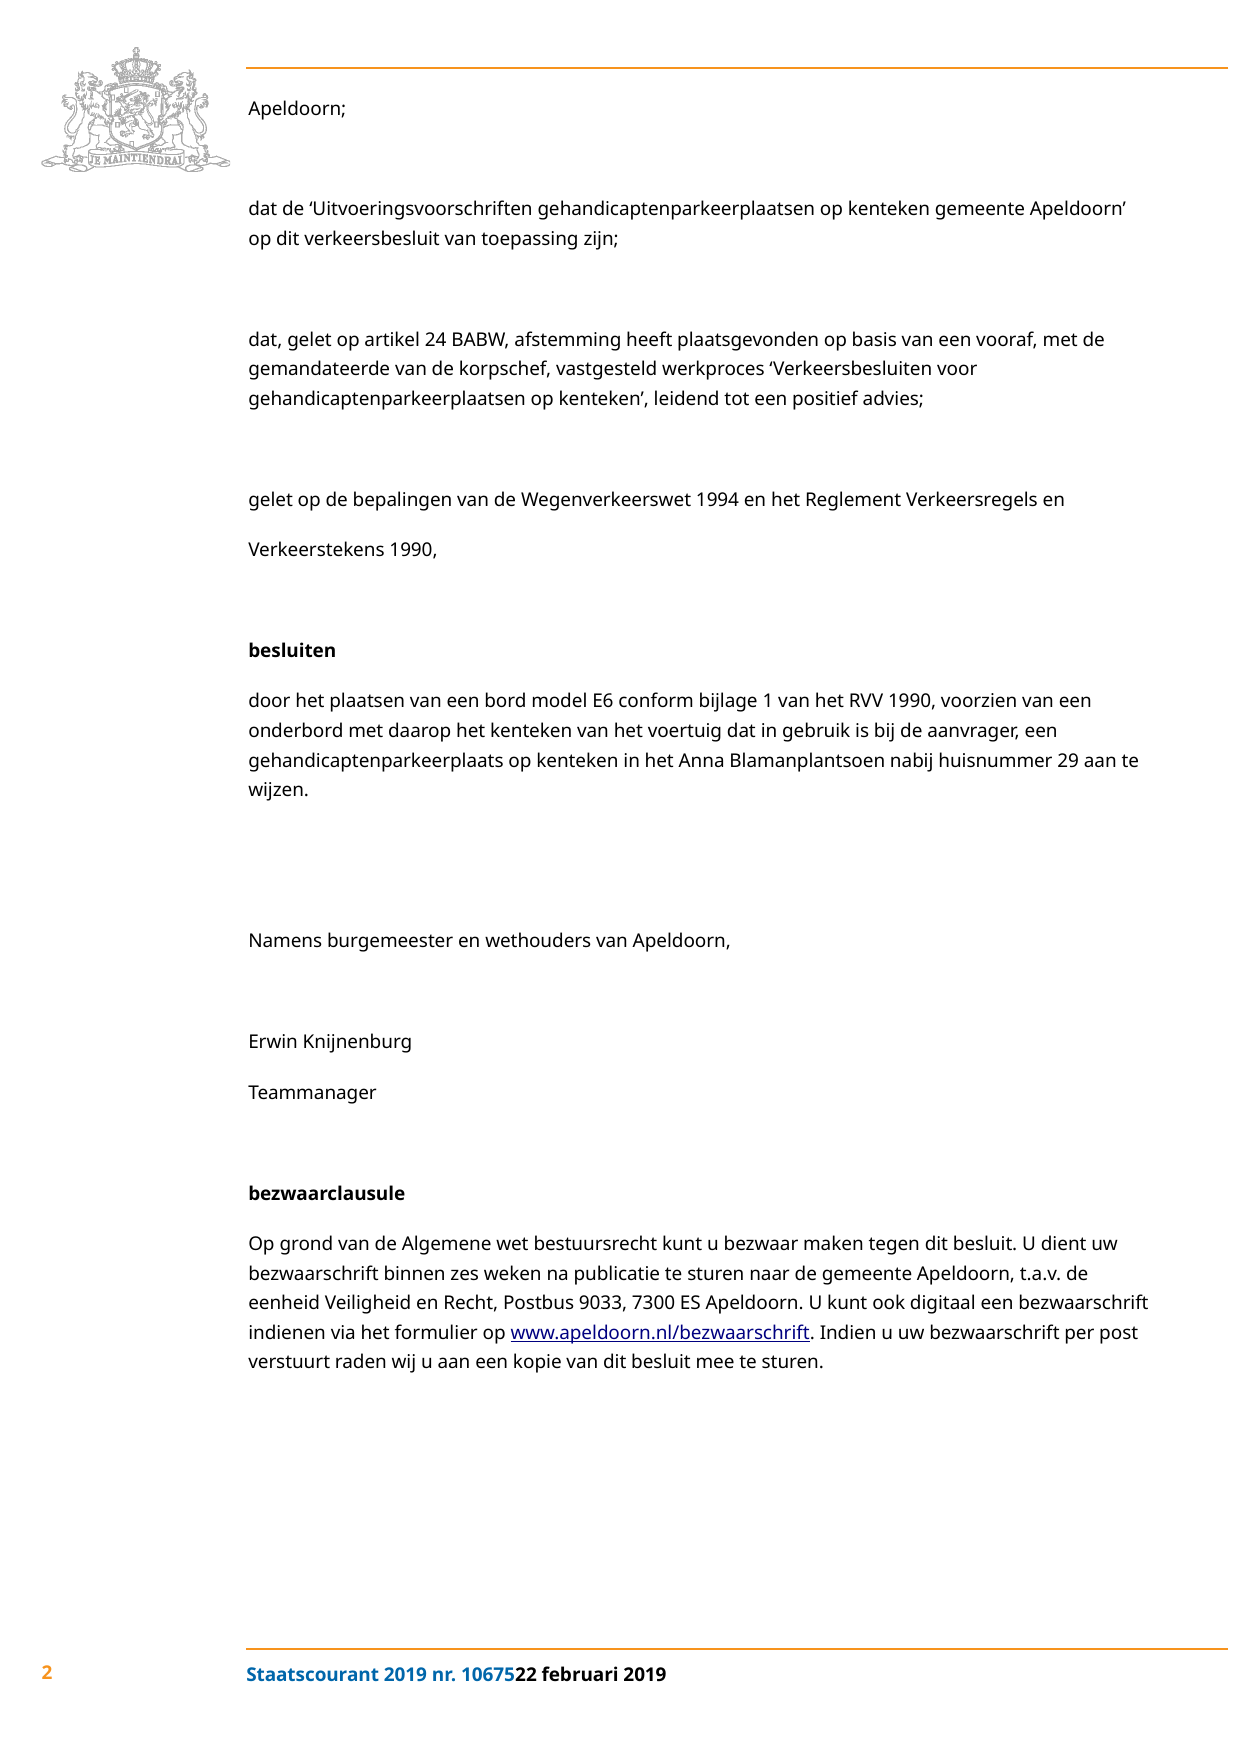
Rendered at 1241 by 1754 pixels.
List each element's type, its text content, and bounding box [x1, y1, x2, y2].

text Apeldoorn; [248, 95, 1152, 121]
picture [41, 47, 231, 172]
text bezwaarclausule [248, 1180, 1152, 1206]
text besluiten [248, 637, 1152, 663]
text Erwin Knijnenburg [248, 1028, 1152, 1054]
text gelet op de bepalingen van de Wegenverkeerswet 1994 en het Reglement Verkeersregels en [248, 486, 1152, 512]
text dat, gelet op artikel 24 BABW, afstemming heeft plaatsgevonden op basis van een vooraf, met de gemandateerde van de korpschef, vastgesteld werkproces ‘Verkeersbesluiten voor gehandicaptenparkeerplaatsen op kenteken’, leidend tot een positief advies; [248, 326, 1152, 411]
text Op grond van de Algemene wet bestuursrecht kunt u bezwaar maken tegen dit besluit. U dient uw bezwaarschrift binnen zes weken na publicatie te sturen naar de gemeente Apeldoorn, t.a.v. de eenheid Veiligheid en Recht, Postbus 9033, 7300 ES Apeldoorn. U kunt ook digitaal een bezwaarschrift indienen via het formulier op www.apeldoorn.nl/bezwaarschrift. Indien u uw bezwaarschrift per post verstuurt raden wij u aan een kopie van dit besluit mee te sturen. [248, 1230, 1152, 1374]
text dat de ‘Uitvoeringsvoorschriften gehandicaptenparkeerplaatsen op kenteken gemeente Apeldoorn’ op dit verkeersbesluit van toepassing zijn; [248, 196, 1152, 251]
text Teammanager [248, 1079, 1152, 1105]
text Verkeerstekens 1990, [248, 536, 1152, 562]
text door het plaatsen van een bord model E6 conform bijlage 1 van het RVV 1990, voorzien van een onderbord met daarop het kenteken van het voertuig dat in gebruik is bij de aanvrager, een gehandicaptenparkeerplaats op kenteken in het Anna Blamanplantsoen nabij huisnummer 29 aan te wijzen. [248, 688, 1152, 802]
text Namens burgemeester en wethouders van Apeldoorn, [248, 928, 1152, 953]
